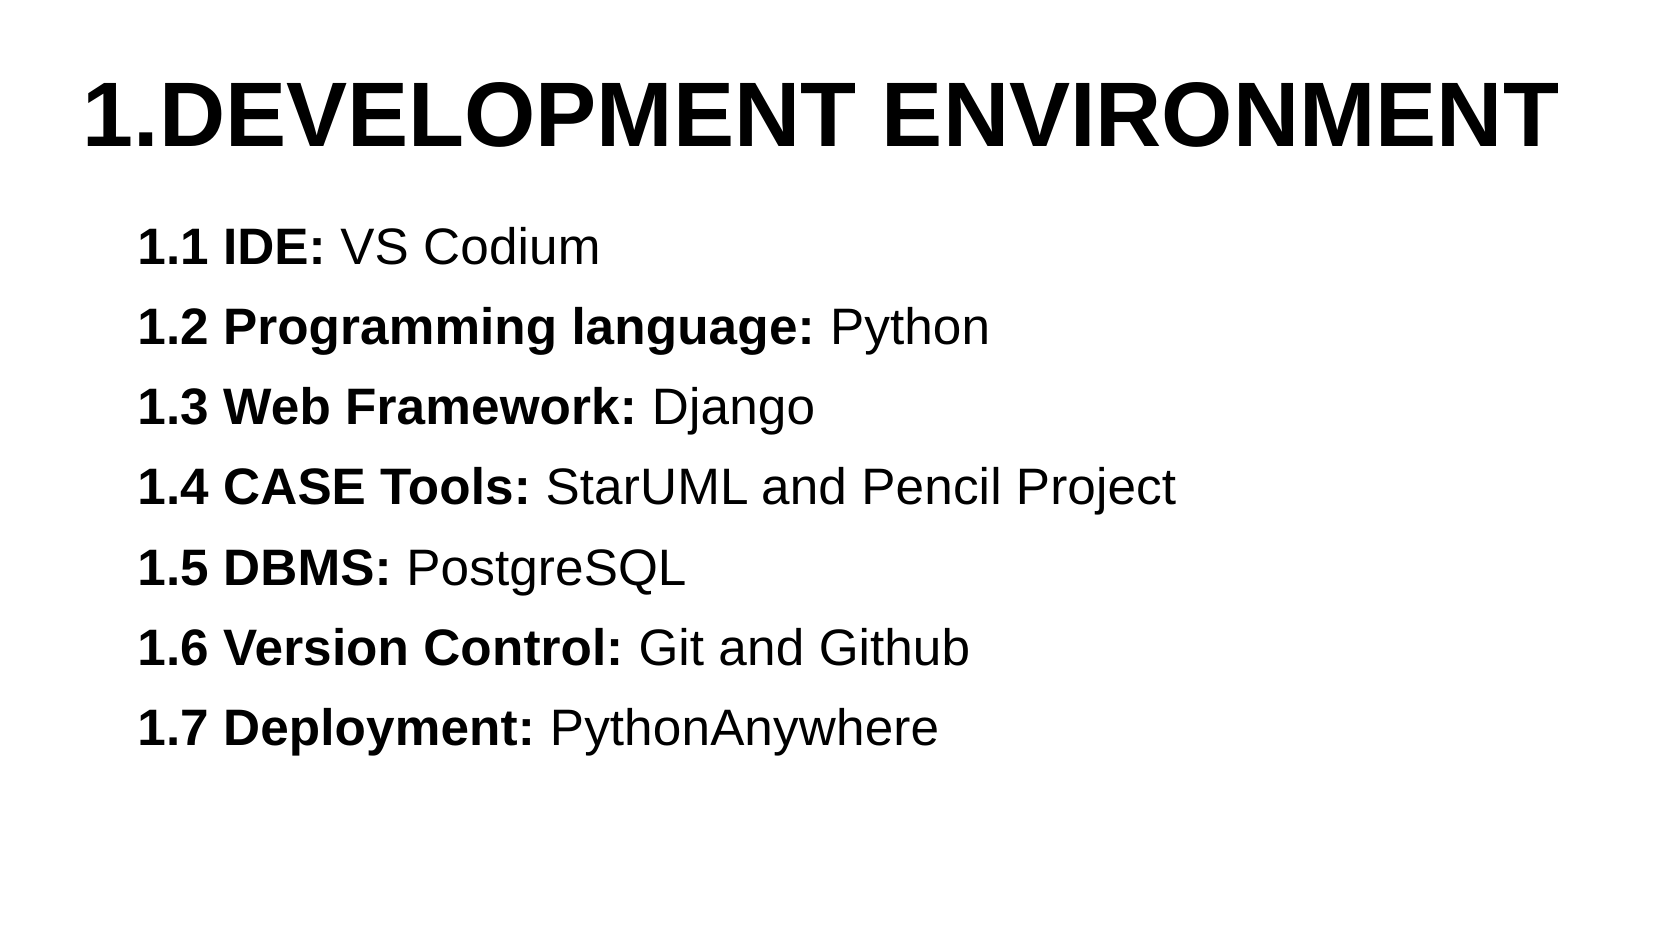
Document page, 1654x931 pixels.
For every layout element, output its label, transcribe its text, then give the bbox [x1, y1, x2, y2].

list 1.1 IDE: VS Codium 1.2 Programming language: Python 1.3 Web Framework: Django 1.4 CASE Tools: StarUML and Pencil Project 1.5 DBMS: PostgreSQL 1.6 Version Control: Git and Github 1.7 Deployment: PythonAnywhere [82, 217, 1571, 758]
title 1.DEVELOPMENT ENVIRONMENT [82, 37, 1571, 193]
